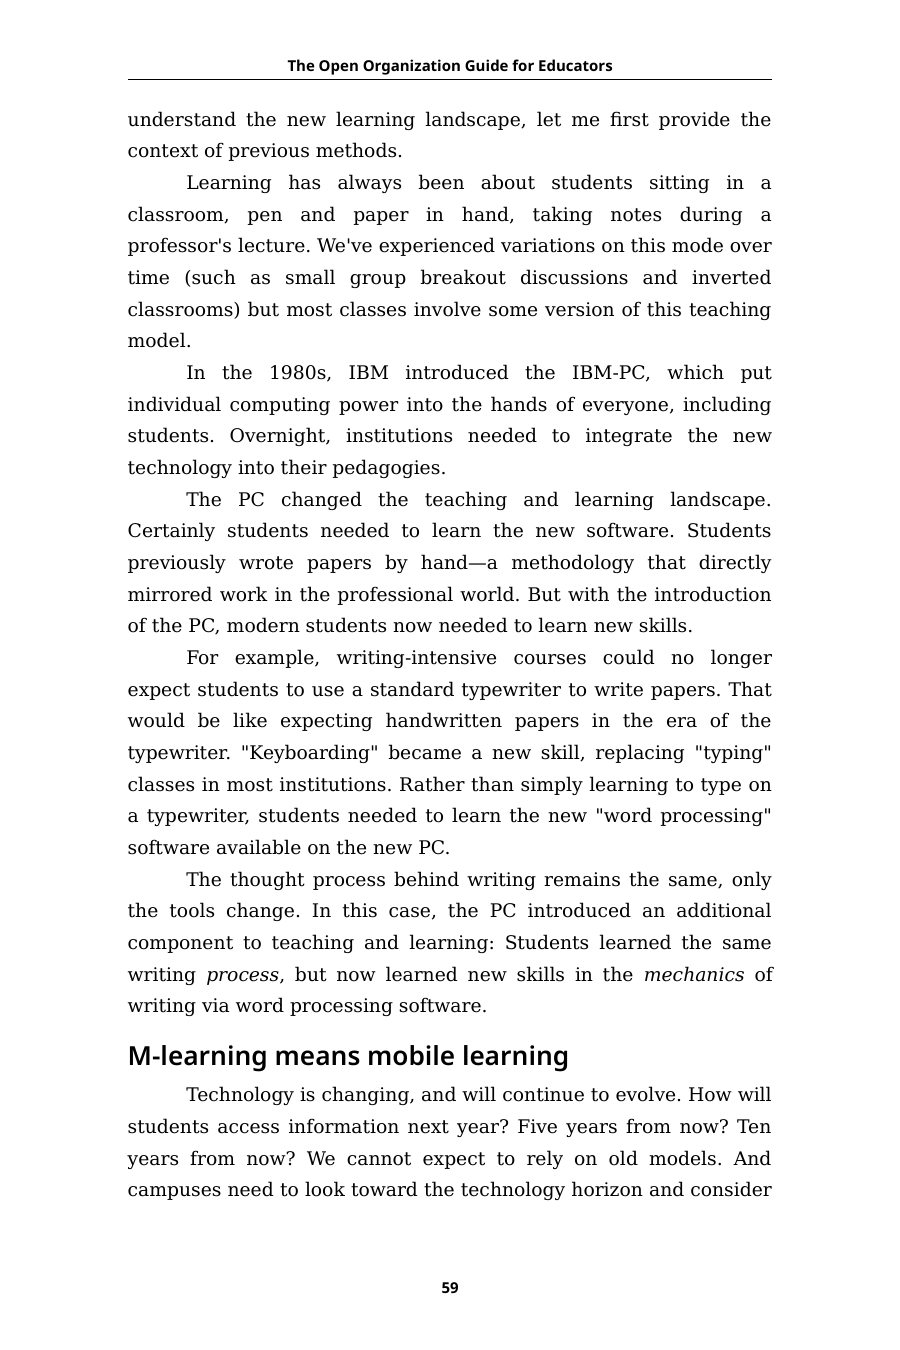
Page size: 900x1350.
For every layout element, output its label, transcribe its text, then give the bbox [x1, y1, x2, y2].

text In the 1980s, IBM introduced the IBM-PC, which put individual computing power into the hands of everyone, including students. Overnight, institutions needed to integrate the new technology into their pedagogies. [127, 362, 772, 479]
text Technology is changing, and will continue to evolve. How will students access information next year? Five years from now? Ten years from now? We cannot expect to rely on old models. And campuses need to look toward the technology horizon and consider [127, 1084, 772, 1201]
text understand the new learning landscape, let me first provide the context of previous methods. [127, 109, 772, 162]
text The thought process behind writing remains the same, only the tools change. In this case, the PC introduced an additional component to teaching and learning: Students learned the same writing process, but now learned new skills in the mechanics of writing via word processing software. [127, 869, 772, 1017]
text For example, writing-intensive courses could no longer expect students to use a standard typewriter to write papers. That would be like expecting handwritten papers in the era of the typewriter. "Keyboarding" became a new skill, replacing "typing" classes in most institutions. Rather than simply learning to type on a typewriter, students needed to learn the new "word processing" software available on the new PC. [127, 647, 772, 859]
subtitle M-learning means mobile learning [127, 1042, 772, 1072]
text Learning has always been about students sitting in a classroom, pen and paper in hand, taking notes during a professor's lecture. We've experienced variations on this mode over time (such as small group breakout discussions and inverted classrooms) but most classes involve some version of this teaching model. [127, 172, 772, 352]
text The PC changed the teaching and learning landscape. Certainly students needed to learn the new software. Students previously wrote papers by hand—a methodology that directly mirrored work in the professional world. But with the introduction of the PC, modern students now needed to learn new skills. [127, 489, 772, 637]
